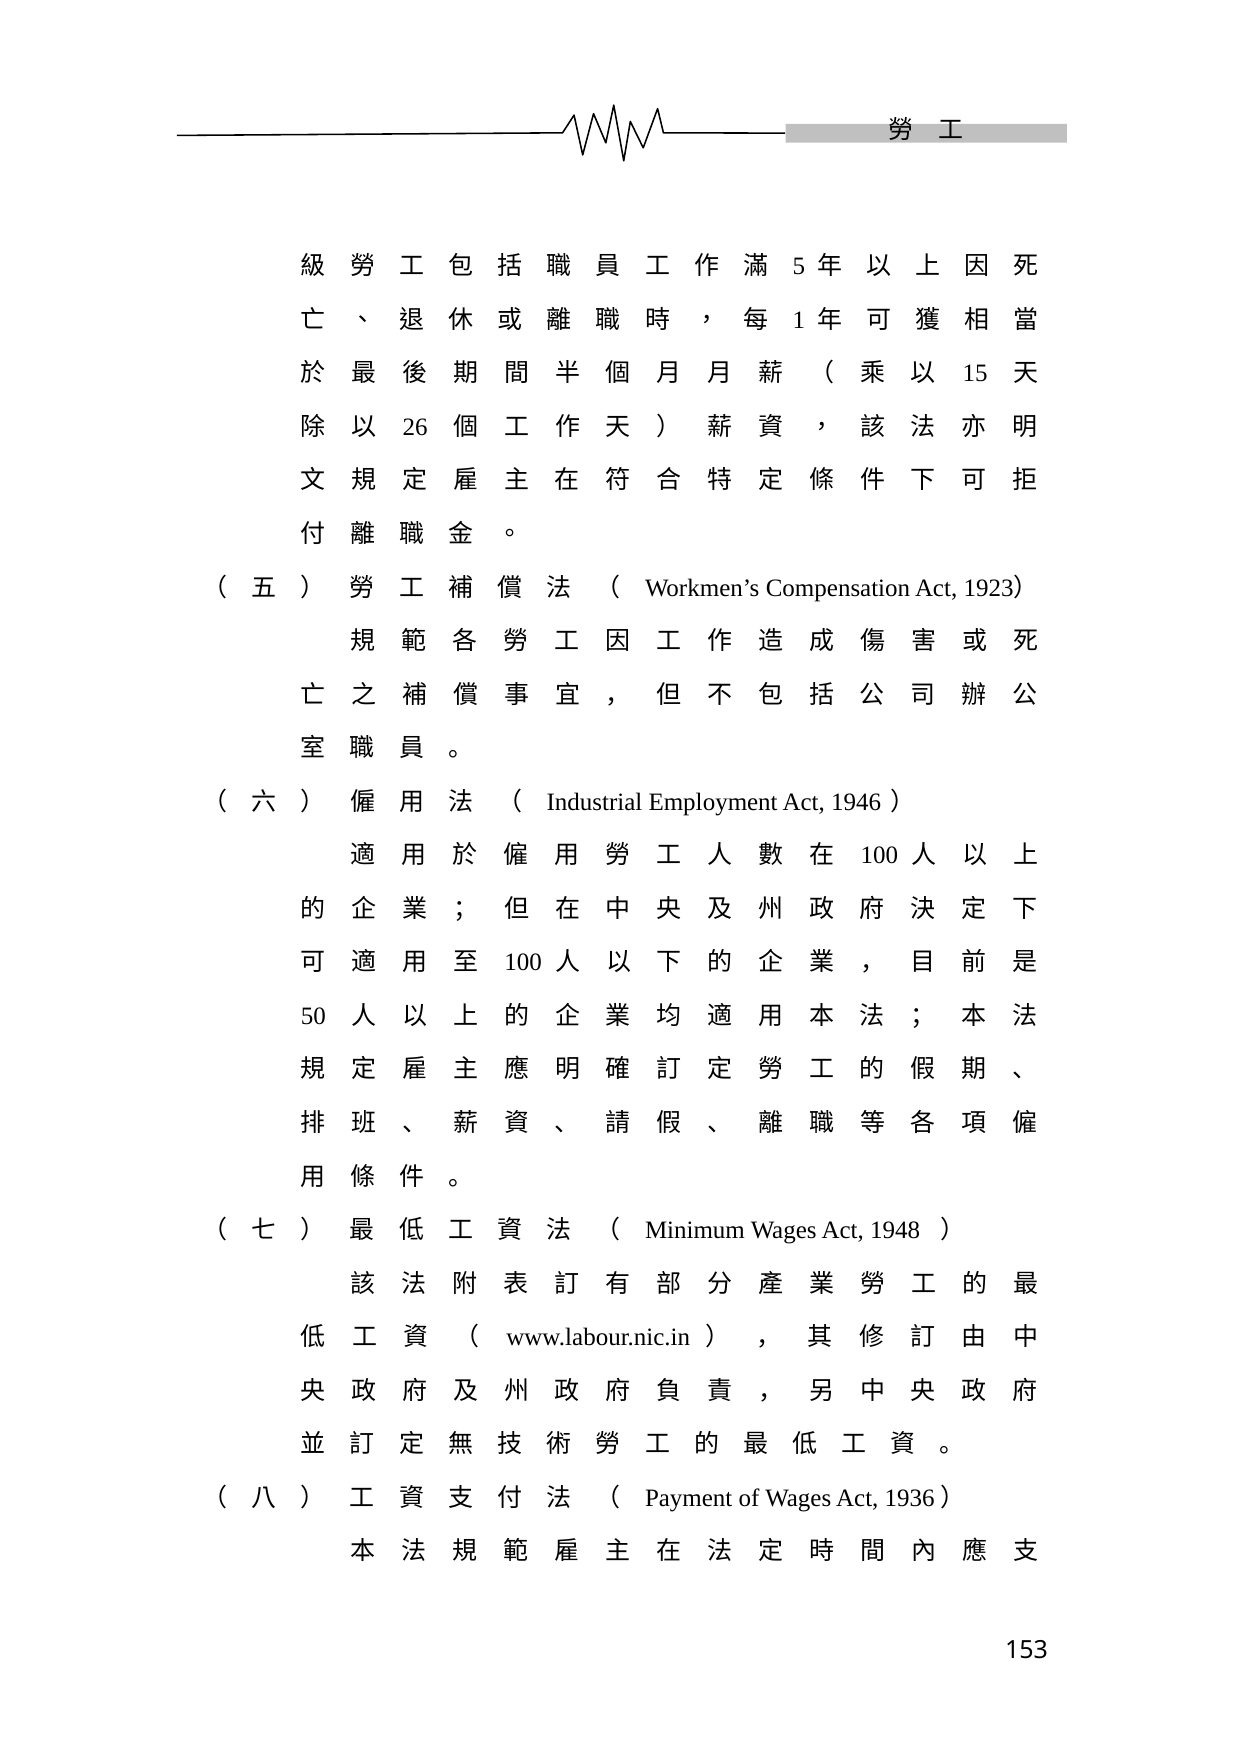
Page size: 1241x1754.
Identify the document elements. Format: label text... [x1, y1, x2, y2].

text 該法附表訂有部分產業勞工的最低工資（www.labour.nic.in），其修訂由中央政府及州政府負責，另中央政府並訂定無技術勞工的最低工資。 [276, 1254, 1063, 1469]
text （六）僱用法（Industrial Employment Act, 1946） [202, 773, 1063, 826]
text 級勞工包括職員工作滿5年以上因死亡、退休或離職時，每1年可獲相當於最後期間半個月月薪（乘以15天除以26個工作天）薪資，該法亦明文規定雇主在符合特定條件下可拒付離職金。 [276, 237, 1063, 558]
text （五）勞工補償法（Workmen’s Compensation Act, 1923） [202, 558, 1063, 612]
text 規範各勞工因工作造成傷害或死亡之補償事宜，但不包括公司辦公室職員。 [276, 612, 1063, 773]
text 適用於僱用勞工人數在100人以上的企業；但在中央及州政府決定下可適用至100人以下的企業，目前是50人以上的企業均適用本法；本法規定雇主應明確訂定勞工的假期、排班、薪資、請假、離職等各項僱用條件。 [276, 826, 1063, 1201]
text （七）最低工資法（Minimum Wages Act, 1948） [202, 1201, 1063, 1254]
text 本法規範雇主在法定時間內應支 [276, 1522, 1063, 1576]
text （八）工資支付法（Payment of Wages Act, 1936） [202, 1469, 1063, 1522]
